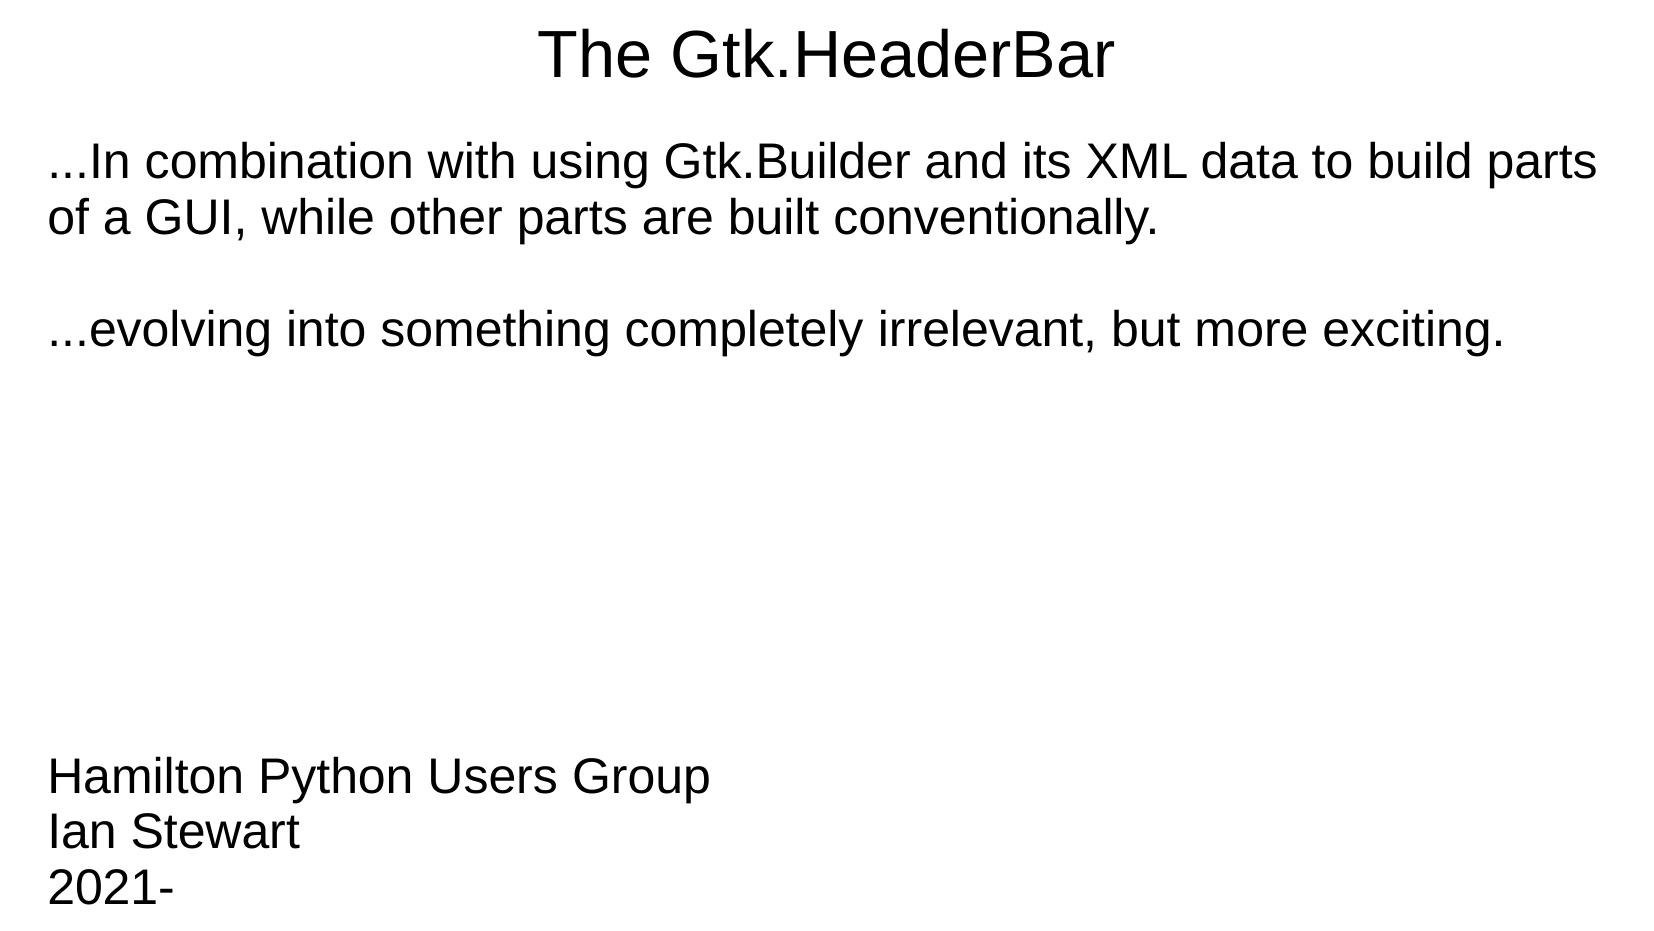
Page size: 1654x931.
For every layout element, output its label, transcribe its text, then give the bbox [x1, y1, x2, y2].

text_box Hamilton Python Users Group Ian Stewart 2021- [47, 747, 1607, 916]
subtitle ...In combination with using Gtk.Builder and its XML data to build parts of a GUI, while other parts are built conventionally. ...evolving into something completely irrelevant, but more exciting. [47, 133, 1607, 357]
title The Gtk.HeaderBar [82, 16, 1571, 92]
